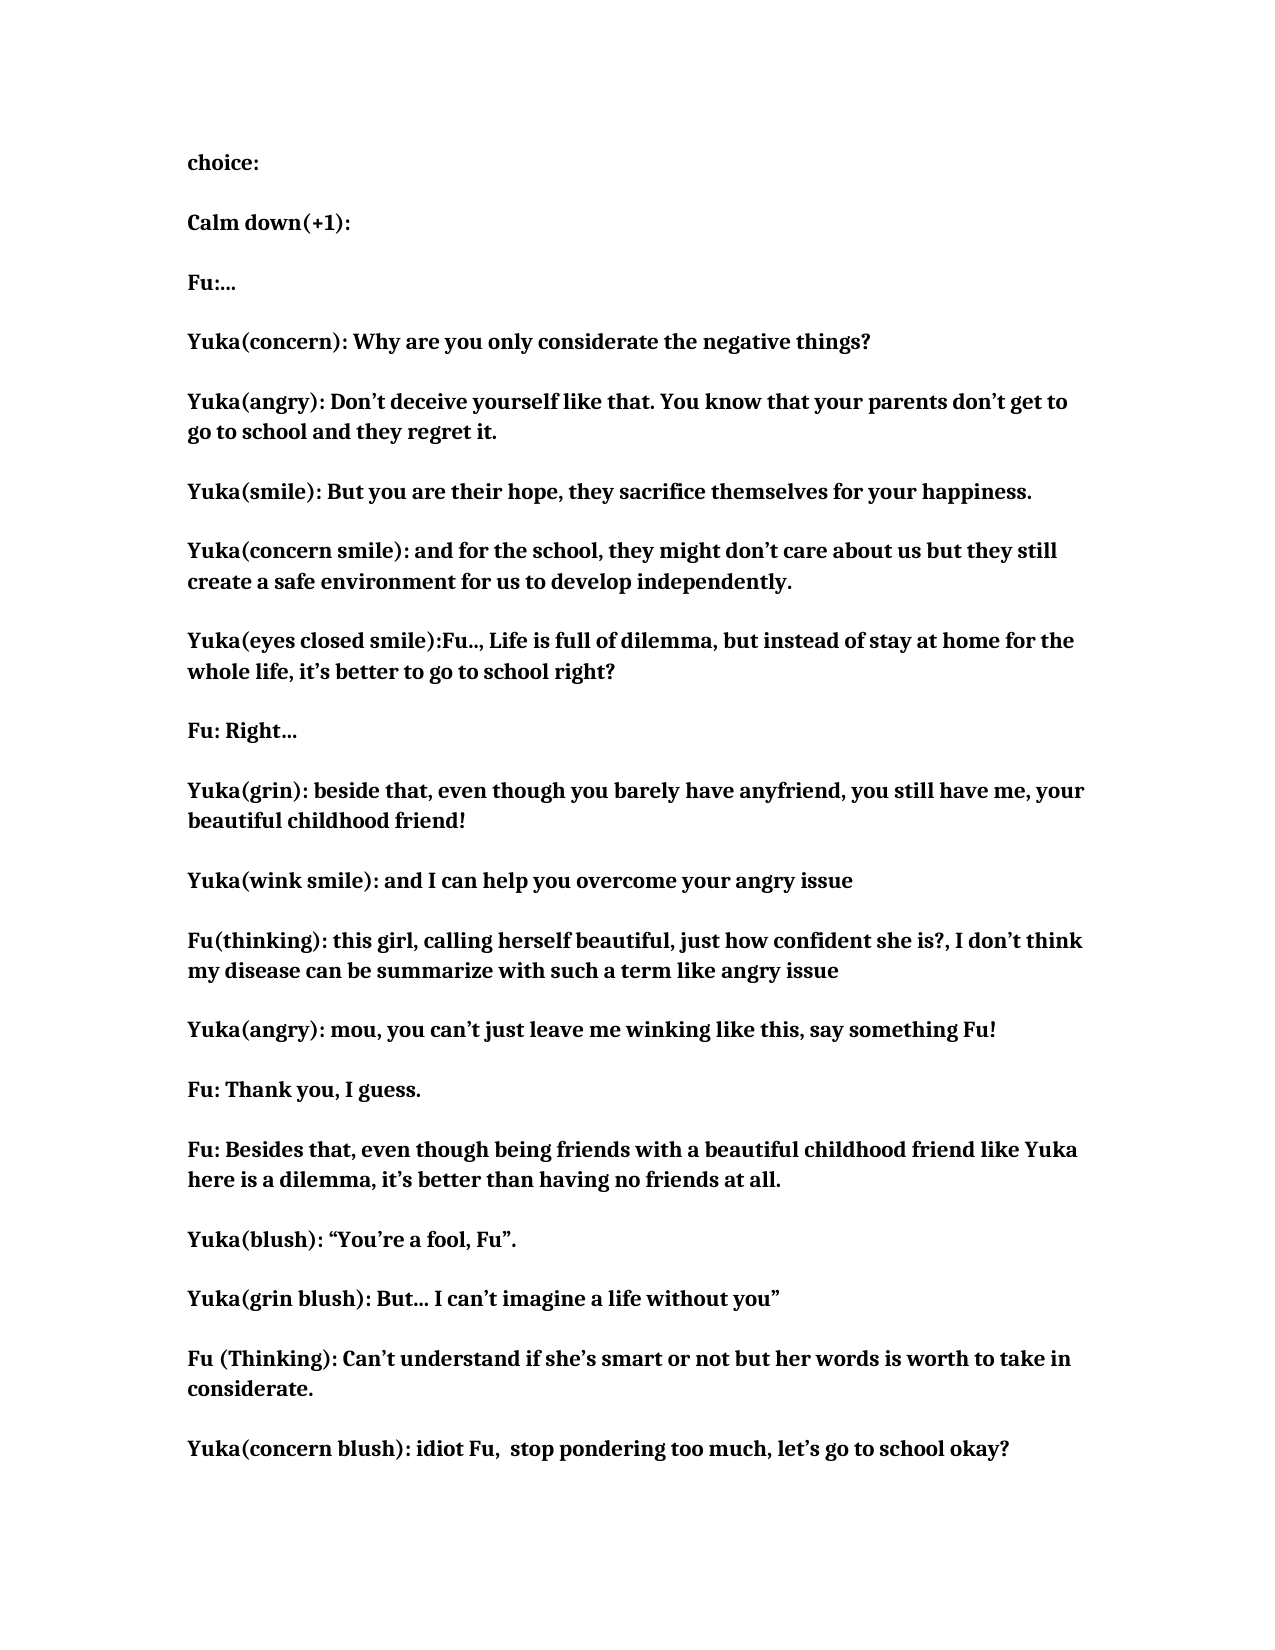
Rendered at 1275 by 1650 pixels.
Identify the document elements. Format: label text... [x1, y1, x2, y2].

text Yuka(concern): Why are you only considerate the negative things? [187, 329, 1087, 355]
text Yuka(smile): But you are their hope, they sacrifice themselves for your happiness. [187, 479, 1087, 505]
text Yuka(concern smile): and for the school, they might don’t care about us but they still create a safe environment for us to develop independently. [187, 538, 1087, 595]
text Yuka(grin): beside that, even though you barely have anyfriend, you still have me, your beautiful childhood friend! [187, 778, 1087, 834]
text Yuka(angry): Don’t deceive yourself like that. You know that your parents don’t get to go to school and they regret it. [187, 389, 1087, 445]
text Fu:... [187, 269, 1087, 296]
text Fu: Besides that, even though being friends with a beautiful childhood friend like Yuka here is a dilemma, it’s better than having no friends at all. [187, 1137, 1087, 1193]
text Yuka(wink smile): and I can help you overcome your angry issue [187, 868, 1087, 894]
text Yuka(concern blush): idiot Fu, stop pondering too much, let’s go to school okay? [187, 1436, 1087, 1462]
text Fu: Right… [187, 718, 1087, 744]
text Yuka(grin blush): But... I can’t imagine a life without you” [187, 1286, 1087, 1313]
text Yuka(eyes closed smile):Fu.., Life is full of dilemma, but instead of stay at home for the whole life, it’s better to go to school right? [187, 628, 1087, 685]
text Fu (Thinking): Can’t understand if she’s smart or not but her words is worth to take in considerate. [187, 1346, 1087, 1402]
text Yuka(angry): mou, you can’t just leave me winking like this, say something Fu! [187, 1017, 1087, 1044]
text Yuka(blush): “You’re a fool, Fu”. [187, 1227, 1087, 1253]
text Calm down(+1): [187, 210, 1087, 236]
text choice: [187, 150, 1087, 176]
text Fu: Thank you, I guess. [187, 1077, 1087, 1103]
text Fu(thinking): this girl, calling herself beautiful, just how confident she is?, I don’t think my disease can be summarize with such a term like angry issue [187, 927, 1087, 984]
